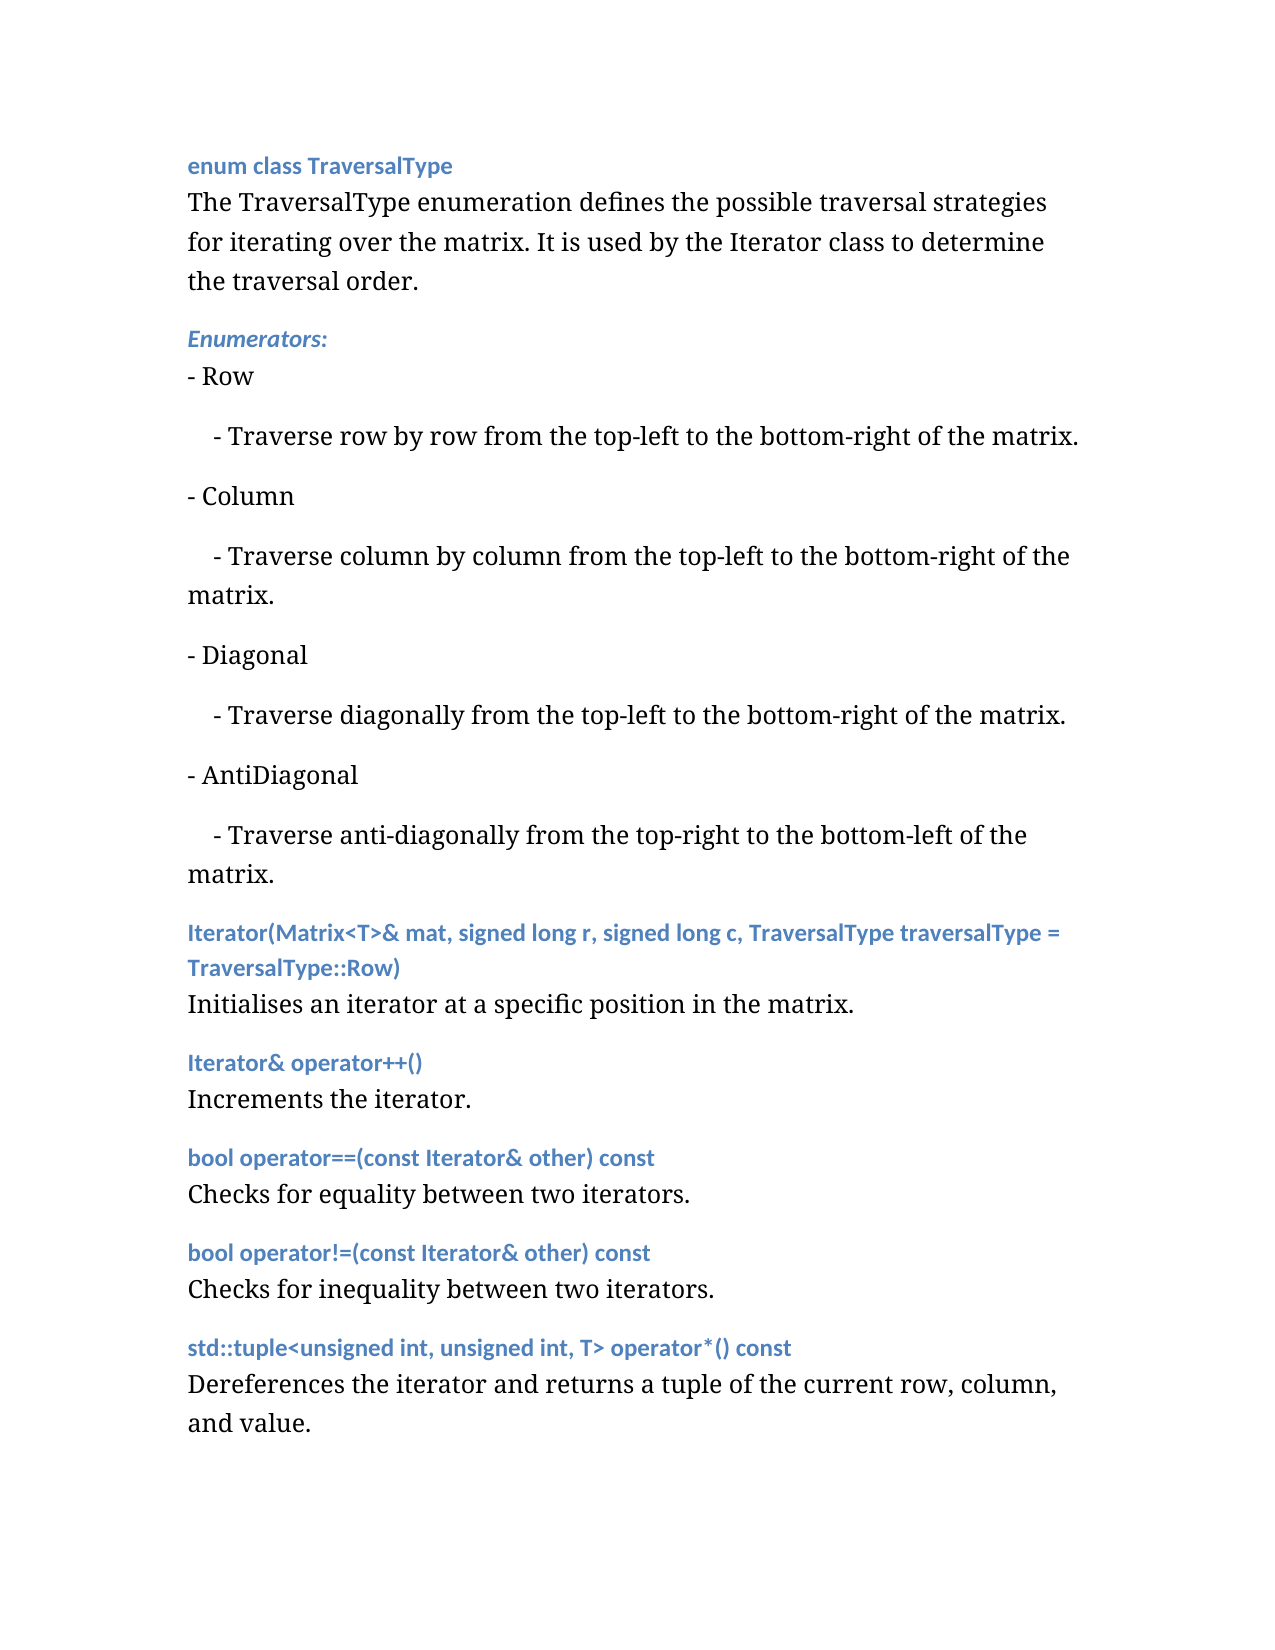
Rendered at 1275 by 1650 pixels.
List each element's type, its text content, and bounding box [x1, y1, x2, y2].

text Increments the iterator. [187, 1082, 1087, 1116]
text Initialises an iterator at a specific position in the matrix. [187, 987, 1087, 1021]
subtitle bool operator!=(const Iterator& other) const [187, 1237, 1087, 1267]
text Checks for equality between two iterators. [187, 1177, 1087, 1211]
text - Traverse diagonally from the top-left to the bottom-right of the matrix. [187, 697, 1087, 732]
subtitle Iterator& operator++() [187, 1047, 1087, 1077]
subtitle enum class TraversalType [187, 150, 1087, 181]
text - AntiDiagonal [187, 757, 1087, 792]
subtitle bool operator==(const Iterator& other) const [187, 1142, 1087, 1172]
text - Traverse anti-diagonally from the top-right to the bottom-left of the matrix. [187, 817, 1087, 891]
text - Diagonal [187, 637, 1087, 672]
text - Traverse column by column from the top-left to the bottom-right of the matrix. [187, 538, 1087, 612]
text Dereferences the iterator and returns a tuple of the current row, column, and value. [187, 1367, 1087, 1440]
text Checks for inequality between two iterators. [187, 1272, 1087, 1306]
subtitle std::tuple<unsigned int, unsigned int, T> operator*() const [187, 1332, 1087, 1362]
text - Traverse row by row from the top-left to the bottom-right of the matrix. [187, 418, 1087, 452]
text The TraversalType enumeration defines the possible traversal strategies for iterating over the matrix. It is used by the Iterator class to determine the traversal order. [187, 185, 1087, 297]
subtitle Enumerators: [187, 323, 1087, 354]
text - Column [187, 478, 1087, 512]
subtitle Iterator(Matrix<T>& mat, signed long r, signed long c, TraversalType traversalType = TraversalType::Row) [187, 917, 1087, 982]
text - Row [187, 358, 1087, 392]
